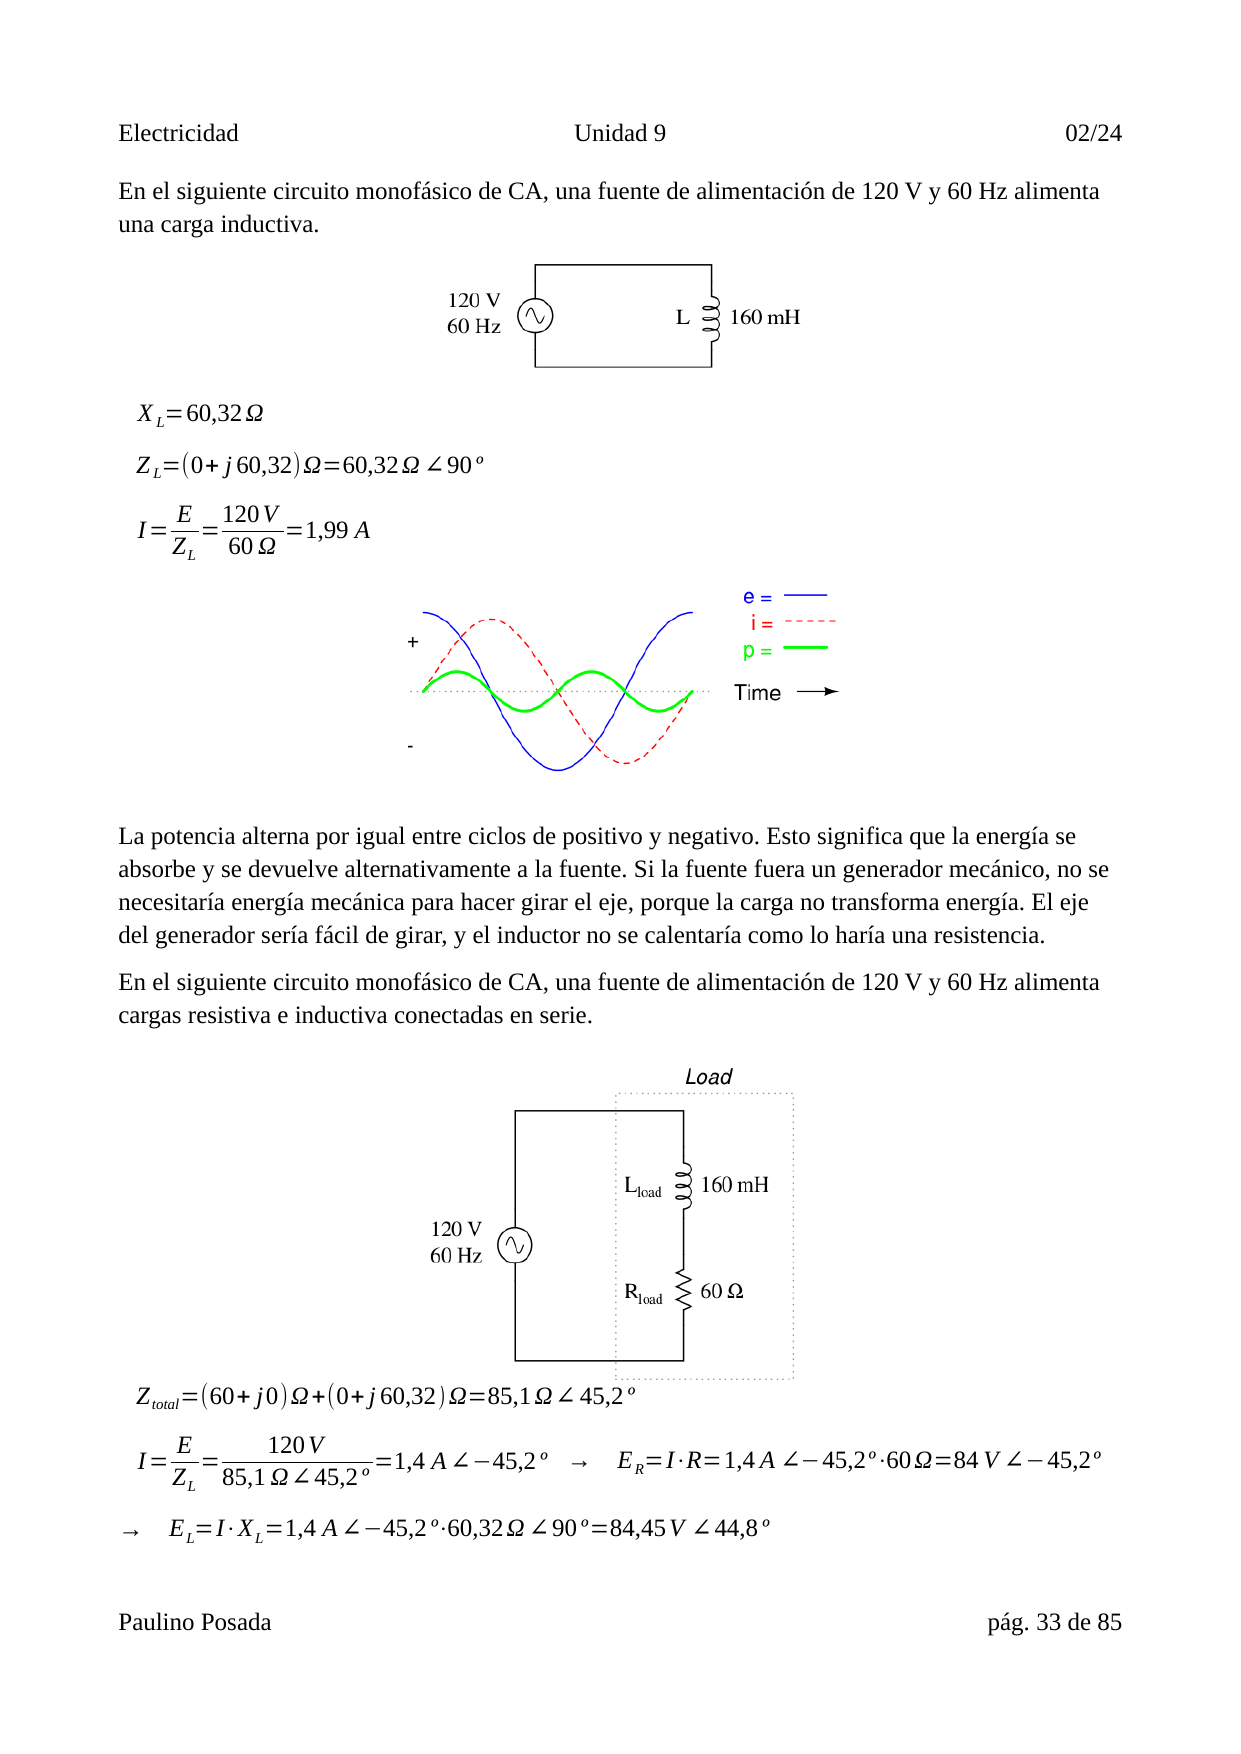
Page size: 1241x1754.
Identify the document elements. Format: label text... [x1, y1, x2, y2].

text La potencia alterna por igual entre ciclos de positivo y negativo. Esto significa que la energía se absorbe y se devuelve alternativamente a la fuente. Si la fuente fuera un generador mecánico, no se necesitaría energía mecánica para hacer girar el eje, porque la carga no transforma energía. El eje del generador sería fácil de girar, y el inductor no se calentaría como lo haría una resistencia. [118, 821, 1122, 948]
text → [118, 1514, 1122, 1546]
text → [118, 1432, 1122, 1495]
picture [418, 1048, 822, 1386]
text En el siguiente circuito monofásico de CA, una fuente de alimentación de 120 V y 60 Hz alimenta cargas resistiva e inductiva conectadas en serie. [118, 967, 1122, 1029]
picture [435, 257, 806, 380]
picture [398, 582, 842, 777]
text En el siguiente circuito monofásico de CA, una fuente de alimentación de 120 V y 60 Hz alimenta una carga inductiva. [118, 176, 1122, 238]
